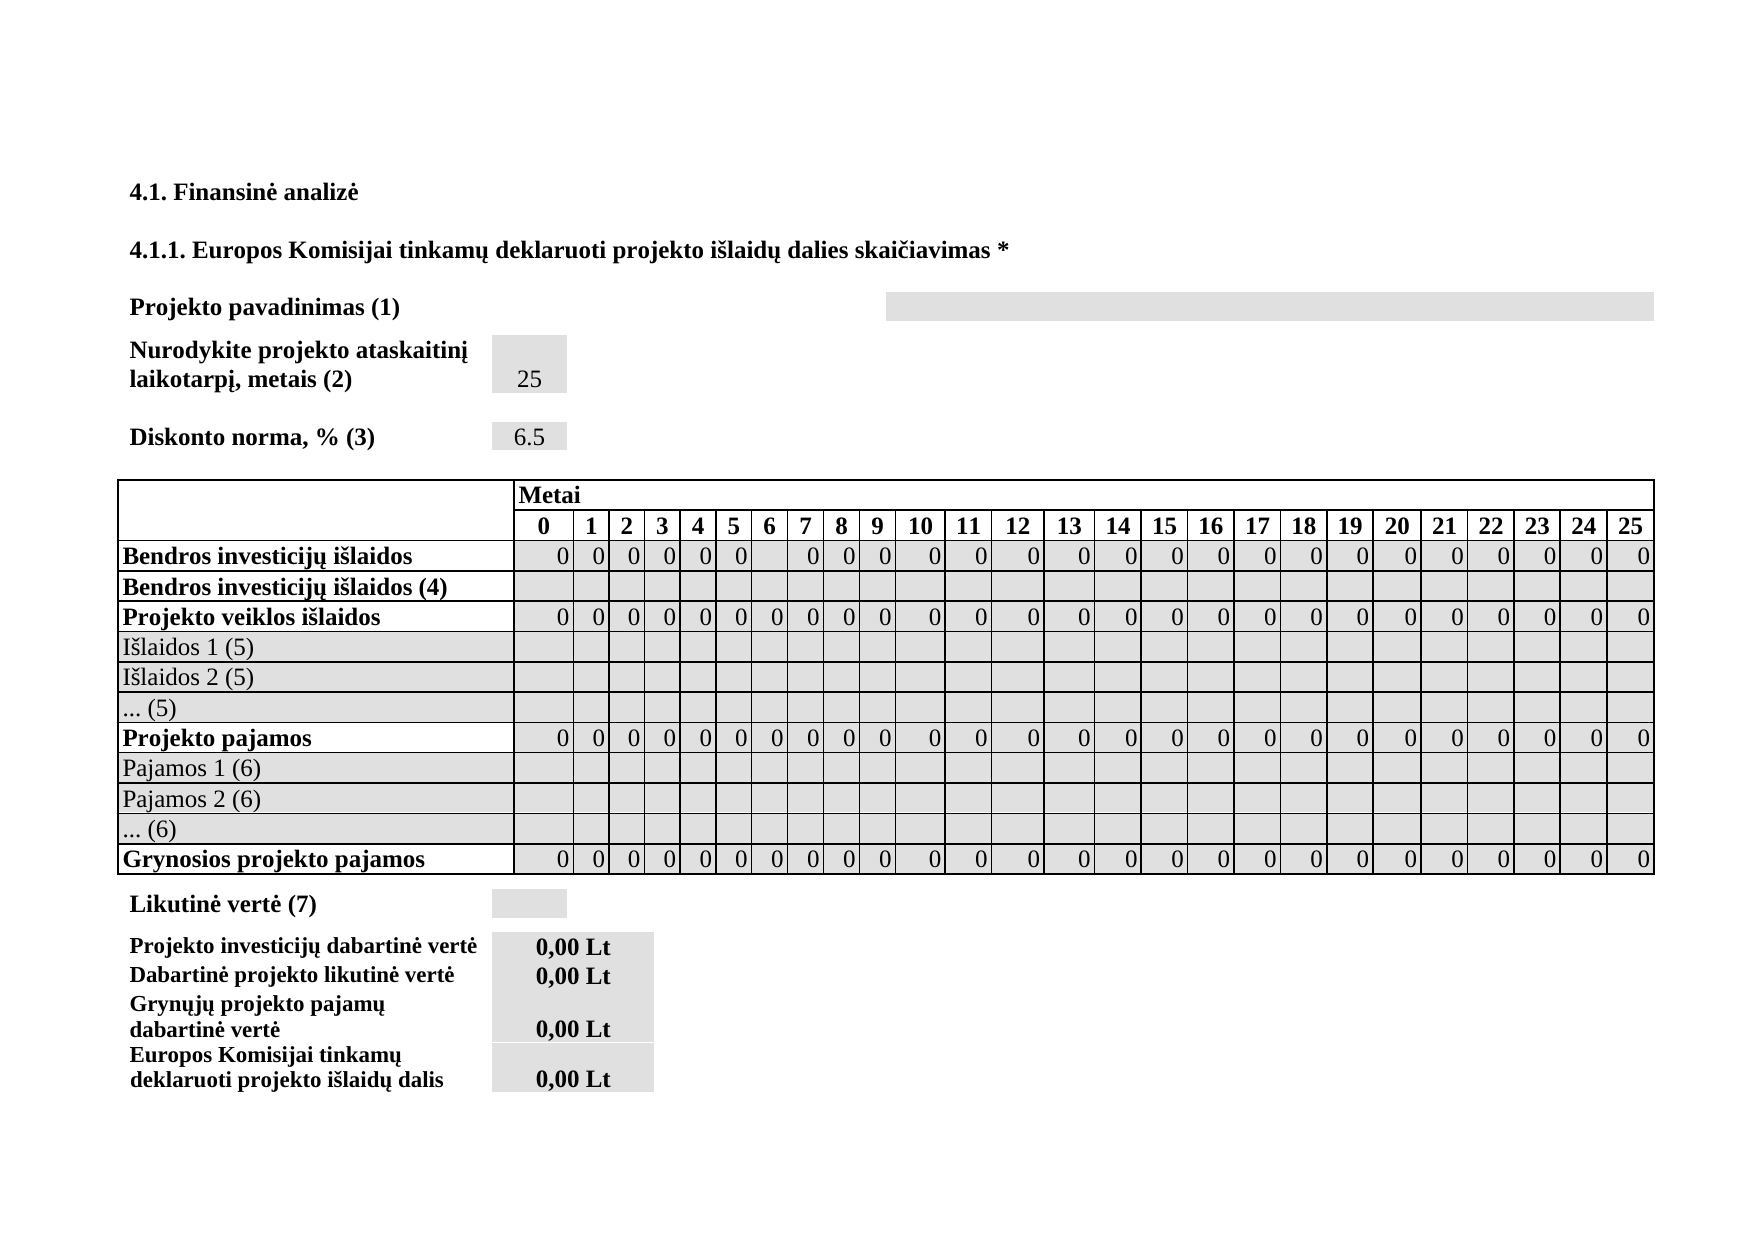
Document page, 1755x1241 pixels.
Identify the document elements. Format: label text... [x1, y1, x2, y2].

table_cell 0 [1468, 602, 1513, 631]
table_cell 0 [1374, 723, 1420, 752]
table_cell Projekto pavadinimas (1) [118, 292, 886, 321]
table_cell [946, 663, 991, 691]
table_cell [946, 753, 991, 782]
table_cell [788, 572, 823, 600]
table_cell 0 [1235, 723, 1280, 752]
table_cell [610, 632, 644, 661]
table_cell [574, 632, 608, 661]
table_cell [645, 663, 679, 691]
table_cell [1188, 784, 1233, 812]
table_cell 14 [1095, 511, 1140, 540]
table_cell [1142, 693, 1187, 722]
table_cell 0 [1142, 845, 1187, 873]
table_cell [681, 784, 715, 812]
table_header [119, 481, 513, 540]
table_cell [1468, 814, 1513, 843]
table_cell 0 [824, 602, 859, 631]
table_cell [681, 753, 715, 782]
table_cell [992, 784, 1043, 812]
table_cell [824, 784, 859, 812]
table_cell [1515, 663, 1559, 691]
table_cell [946, 572, 991, 600]
table_cell 0 [515, 723, 573, 752]
table_cell [1374, 693, 1420, 722]
table_cell 0 [860, 723, 895, 752]
table_cell 0 [574, 845, 608, 873]
table_cell 0 [1142, 541, 1187, 570]
table_cell [1045, 632, 1094, 661]
table_cell 0 [515, 845, 573, 873]
table_cell [752, 632, 787, 661]
table_cell [824, 753, 859, 782]
table_cell 22 [1468, 511, 1513, 540]
table_cell [946, 632, 991, 661]
table_cell 0 [1281, 541, 1326, 570]
table_cell [946, 784, 991, 812]
table_header 6.5 [492, 422, 567, 450]
table_cell 0 [896, 541, 944, 570]
table_cell [515, 693, 573, 722]
table_cell 1 [574, 511, 608, 540]
table_cell [1561, 753, 1606, 782]
table_cell 0 [1281, 845, 1326, 873]
table_cell 0 [574, 602, 608, 631]
table_cell [610, 693, 644, 722]
table_cell [645, 784, 679, 812]
table_cell 0 [1281, 602, 1326, 631]
table_cell 0 [788, 845, 823, 873]
table_cell [1608, 663, 1653, 691]
table_cell 0 [681, 602, 715, 631]
table_cell 9 [860, 511, 895, 540]
table_header Nurodykite projekto ataskaitinį laikotarpį, metais (2) [118, 335, 492, 393]
table_cell 0 [1235, 845, 1280, 873]
table_cell 0 [896, 845, 944, 873]
table_cell [681, 663, 715, 691]
table_cell 0 [788, 602, 823, 631]
table_cell 0 [1188, 845, 1233, 873]
table_cell [896, 663, 944, 691]
table_cell [992, 753, 1043, 782]
table_cell [1142, 814, 1187, 843]
table_cell 0 [610, 723, 644, 752]
table_cell [515, 663, 573, 691]
table_cell 0 [1468, 541, 1513, 570]
table_cell [1281, 663, 1326, 691]
table_cell [1422, 753, 1467, 782]
table_cell [1374, 814, 1420, 843]
table_cell 0 [1468, 723, 1513, 752]
table_cell 6 [752, 511, 787, 540]
table_cell [1608, 693, 1653, 722]
table_cell [992, 632, 1043, 661]
table_cell [681, 572, 715, 600]
table_cell [1235, 784, 1280, 812]
table_cell 24 [1561, 511, 1606, 540]
table_cell 0 [1561, 845, 1606, 873]
table_cell [1468, 693, 1513, 722]
table_cell 0 [1045, 602, 1094, 631]
table_cell [1561, 693, 1606, 722]
table_cell [1142, 753, 1187, 782]
table_cell [717, 814, 751, 843]
table_header Projekto investicijų dabartinė vertė [118, 932, 492, 961]
table_cell 20 [1374, 511, 1420, 540]
table_cell 0 [645, 723, 679, 752]
table_cell [1422, 784, 1467, 812]
table_cell [1235, 814, 1280, 843]
table_cell [1468, 572, 1513, 600]
table_cell 0 [610, 845, 644, 873]
table_cell [1561, 814, 1606, 843]
table_cell [752, 753, 787, 782]
table_cell [1422, 663, 1467, 691]
table_cell [717, 632, 751, 661]
table_cell 0 [1374, 602, 1420, 631]
table_cell [645, 753, 679, 782]
table_cell Išlaidos 1 (5) [119, 632, 513, 661]
table_cell [860, 814, 895, 843]
table_cell 0 [824, 845, 859, 873]
table_cell [610, 784, 644, 812]
table_cell [1328, 663, 1372, 691]
table_cell [896, 753, 944, 782]
table_cell [1328, 814, 1372, 843]
table_cell [1374, 572, 1420, 600]
table_cell [515, 784, 573, 812]
table_cell 0 [1374, 541, 1420, 570]
table_cell ... (5) [119, 693, 513, 722]
table_cell [824, 572, 859, 600]
table_cell [574, 753, 608, 782]
table_cell [515, 572, 573, 600]
table_cell [574, 663, 608, 691]
table_cell 12 [992, 511, 1043, 540]
table_cell [824, 663, 859, 691]
table_cell 0 [1608, 845, 1653, 873]
table_cell [645, 632, 679, 661]
table_cell Grynosios projekto pajamos [119, 845, 513, 873]
table_cell 0 [1422, 845, 1467, 873]
table_cell [860, 572, 895, 600]
table_cell 0 [515, 511, 573, 540]
table_cell [992, 663, 1043, 691]
table_cell [515, 632, 573, 661]
table_cell 0,00 Lt [492, 990, 654, 1042]
table_cell 0 [752, 723, 787, 752]
table_cell 0 [1374, 845, 1420, 873]
table_cell [645, 814, 679, 843]
table_cell [886, 292, 1654, 321]
table_cell 0 [1515, 723, 1559, 752]
table_cell [946, 814, 991, 843]
table_cell [574, 693, 608, 722]
table_cell [610, 572, 644, 600]
table_header Likutinė vertė (7) [118, 889, 492, 918]
table_cell 0 [1235, 602, 1280, 631]
table_cell [610, 814, 644, 843]
table_cell [1045, 663, 1094, 691]
table_cell [1608, 784, 1653, 812]
table_cell 4 [681, 511, 715, 540]
table_cell [860, 753, 895, 782]
table_cell [788, 632, 823, 661]
table_cell [860, 693, 895, 722]
table_header Diskonto norma, % (3) [118, 422, 492, 450]
table_cell [717, 572, 751, 600]
table_cell Pajamos 1 (6) [119, 753, 513, 782]
table_cell [860, 632, 895, 661]
table_cell [574, 784, 608, 812]
table_cell 25 [1608, 511, 1653, 540]
table_cell [1608, 572, 1653, 600]
table_cell [896, 632, 944, 661]
table_cell 0 [645, 541, 679, 570]
table_cell [717, 693, 751, 722]
table_cell 0 [515, 602, 573, 631]
table_cell [717, 753, 751, 782]
table_cell [752, 693, 787, 722]
table_cell [1515, 632, 1559, 661]
table_cell [1328, 572, 1372, 600]
table_header 0,00 Lt [492, 932, 654, 961]
table_cell [1561, 572, 1606, 600]
table_cell 0 [1422, 541, 1467, 570]
table_cell 18 [1281, 511, 1326, 540]
table_cell [1095, 632, 1140, 661]
table_cell Grynųjų projekto pajamų dabartinė vertė [118, 990, 492, 1042]
table_cell [1142, 632, 1187, 661]
table_cell 0 [610, 602, 644, 631]
table_cell 0 [824, 723, 859, 752]
table_cell 13 [1045, 511, 1094, 540]
table_cell [610, 663, 644, 691]
table_cell 0 [1608, 723, 1653, 752]
table_cell 0 [681, 845, 715, 873]
table_cell [645, 572, 679, 600]
table_cell 0 [896, 602, 944, 631]
table_cell 0 [1328, 845, 1372, 873]
table_header 4.1. Finansinė analizė 4.1.1. Europos Komisijai tinkamų deklaruoti projekto išlaidų dalies skaičiavimas * [118, 177, 1654, 292]
table_cell 0 [824, 541, 859, 570]
table_cell 0 [946, 845, 991, 873]
table_cell 0 [645, 845, 679, 873]
table_cell 0 [860, 541, 895, 570]
table_cell 0 [1608, 602, 1653, 631]
table_cell 0 [645, 602, 679, 631]
table_cell 0 [717, 602, 751, 631]
table_cell [1561, 663, 1606, 691]
table_cell 23 [1515, 511, 1559, 540]
table_cell [896, 693, 944, 722]
table_cell [788, 784, 823, 812]
table_cell Pajamos 2 (6) [119, 784, 513, 812]
table_cell [1515, 784, 1559, 812]
table_cell 0 [574, 723, 608, 752]
table_cell [1235, 693, 1280, 722]
table_cell 0 [788, 723, 823, 752]
table_cell [1045, 693, 1094, 722]
table_cell [752, 541, 787, 570]
table_cell 2 [610, 511, 644, 540]
table_cell [1188, 753, 1233, 782]
table_cell 0 [946, 723, 991, 752]
table_cell 0 [896, 723, 944, 752]
table_cell [1515, 693, 1559, 722]
table_cell [574, 572, 608, 600]
table_cell 0 [992, 845, 1043, 873]
table_header 25 [492, 335, 567, 393]
table_cell 0 [1095, 723, 1140, 752]
table_cell [1608, 814, 1653, 843]
table_cell [1142, 784, 1187, 812]
table_cell [1281, 632, 1326, 661]
table_cell 0 [752, 845, 787, 873]
table_cell Dabartinė projekto likutinė vertė [118, 961, 492, 990]
table_cell [1374, 753, 1420, 782]
table_cell Išlaidos 2 (5) [119, 663, 513, 691]
table_cell [1095, 753, 1140, 782]
table_cell 0 [1608, 541, 1653, 570]
table_cell [752, 784, 787, 812]
table_cell 0 [515, 541, 573, 570]
table_cell [1281, 693, 1326, 722]
table_cell [896, 784, 944, 812]
table_cell [1422, 572, 1467, 600]
table_cell [1468, 753, 1513, 782]
table_cell 0 [992, 541, 1043, 570]
table_cell [1374, 632, 1420, 661]
table_cell [896, 572, 944, 600]
table_cell 0 [1515, 541, 1559, 570]
table_cell Bendros investicijų išlaidos (4) [119, 572, 513, 600]
table_cell 0 [1328, 541, 1372, 570]
table_cell 0 [610, 541, 644, 570]
table_cell 0 [1515, 602, 1559, 631]
table_cell [1188, 663, 1233, 691]
table_cell [681, 693, 715, 722]
table_cell [896, 814, 944, 843]
table_cell [824, 693, 859, 722]
table_cell [1422, 632, 1467, 661]
table_cell [1235, 753, 1280, 782]
table_cell [788, 693, 823, 722]
table_cell 0 [574, 541, 608, 570]
table_cell [1608, 632, 1653, 661]
table_cell [1188, 693, 1233, 722]
table_cell 0 [1045, 723, 1094, 752]
table_cell 0 [1045, 541, 1094, 570]
table_cell [752, 663, 787, 691]
table_cell 0 [1095, 541, 1140, 570]
table_cell [1608, 753, 1653, 782]
table_cell 0 [860, 845, 895, 873]
table_cell 0 [1561, 541, 1606, 570]
table_cell [717, 784, 751, 812]
table_cell [1281, 784, 1326, 812]
table_cell [1328, 753, 1372, 782]
table_cell 0 [1561, 602, 1606, 631]
table_cell 0 [717, 541, 751, 570]
table_cell 17 [1235, 511, 1280, 540]
table_cell [1045, 784, 1094, 812]
table_cell [1235, 572, 1280, 600]
table_cell [1374, 784, 1420, 812]
table_cell [681, 814, 715, 843]
table_cell [574, 814, 608, 843]
table_cell 8 [824, 511, 859, 540]
table_cell [1188, 632, 1233, 661]
table_header [492, 889, 567, 918]
table_cell 0 [1188, 602, 1233, 631]
table_cell [1142, 572, 1187, 600]
table_cell 0 [1422, 723, 1467, 752]
table_cell [1422, 693, 1467, 722]
table_cell ... (6) [119, 814, 513, 843]
table_cell 3 [645, 511, 679, 540]
table_cell 0 [946, 602, 991, 631]
table_cell 0 [681, 723, 715, 752]
table_cell [1095, 784, 1140, 812]
table_cell 19 [1328, 511, 1372, 540]
table_cell 0 [1095, 602, 1140, 631]
table_cell 0 [1188, 541, 1233, 570]
table_cell 0 [1468, 845, 1513, 873]
table_cell [1515, 814, 1559, 843]
table_cell [1045, 572, 1094, 600]
table_cell 16 [1188, 511, 1233, 540]
table_cell [860, 663, 895, 691]
table_cell [1095, 814, 1140, 843]
table_cell [824, 814, 859, 843]
table_cell Projekto veiklos išlaidos [119, 602, 513, 631]
table_cell [1374, 663, 1420, 691]
table_cell [515, 814, 573, 843]
table_cell [1281, 814, 1326, 843]
table_cell 0 [1188, 723, 1233, 752]
table_cell 10 [896, 511, 944, 540]
table_cell [1281, 753, 1326, 782]
table_cell 0 [1045, 845, 1094, 873]
table_cell Bendros investicijų išlaidos [119, 541, 513, 570]
table_cell [1235, 663, 1280, 691]
table_cell 7 [788, 511, 823, 540]
table_cell [752, 572, 787, 600]
table_cell 0 [1281, 723, 1326, 752]
table_cell [1281, 572, 1326, 600]
table_cell 0 [860, 602, 895, 631]
table_cell 0 [946, 541, 991, 570]
table_cell [1095, 663, 1140, 691]
table_cell [610, 753, 644, 782]
table_cell [515, 753, 573, 782]
table_cell [992, 814, 1043, 843]
table_cell [1422, 814, 1467, 843]
table_cell 0 [1142, 723, 1187, 752]
table_cell [1095, 572, 1140, 600]
table_cell 0 [1095, 845, 1140, 873]
table_cell [1468, 632, 1513, 661]
table_cell 0 [681, 541, 715, 570]
table_cell Projekto pajamos [119, 723, 513, 752]
table_cell [752, 814, 787, 843]
table_cell 0,00 Lt [492, 961, 654, 990]
table_cell [1235, 632, 1280, 661]
table_cell Europos Komisijai tinkamų deklaruoti projekto išlaidų dalis [118, 1043, 492, 1092]
table_cell [1468, 784, 1513, 812]
table_cell [1328, 693, 1372, 722]
table_cell [681, 632, 715, 661]
table_cell [1188, 814, 1233, 843]
table_cell 0 [992, 723, 1043, 752]
table_cell 0,00 Lt [492, 1043, 654, 1092]
table_cell [1328, 632, 1372, 661]
table_cell 0 [752, 602, 787, 631]
table_cell [1561, 632, 1606, 661]
table_cell [788, 663, 823, 691]
table_cell [1515, 753, 1559, 782]
table_cell 0 [717, 723, 751, 752]
table_cell [1328, 784, 1372, 812]
table_cell [1142, 663, 1187, 691]
table_cell [645, 693, 679, 722]
table_cell 5 [717, 511, 751, 540]
table_cell 15 [1142, 511, 1187, 540]
table_cell [1515, 572, 1559, 600]
table_cell [717, 663, 751, 691]
table_cell 0 [788, 541, 823, 570]
table_cell 0 [1561, 723, 1606, 752]
table_cell 0 [992, 602, 1043, 631]
table_header Metai [515, 481, 1653, 509]
table_cell [860, 784, 895, 812]
table_cell [992, 572, 1043, 600]
table_cell [992, 693, 1043, 722]
table_cell [1045, 814, 1094, 843]
table_cell 0 [1422, 602, 1467, 631]
table_cell 0 [1328, 723, 1372, 752]
table_cell [1095, 693, 1140, 722]
table_cell [1468, 663, 1513, 691]
table_cell [788, 753, 823, 782]
table_cell [1045, 753, 1094, 782]
table_cell 0 [1515, 845, 1559, 873]
table_cell [1188, 572, 1233, 600]
table_cell 11 [946, 511, 991, 540]
table_cell [788, 814, 823, 843]
table_cell 0 [717, 845, 751, 873]
table_cell 0 [1142, 602, 1187, 631]
table_cell [824, 632, 859, 661]
table_cell 0 [1235, 541, 1280, 570]
table_cell [1561, 784, 1606, 812]
table_cell 21 [1422, 511, 1467, 540]
table_cell [946, 693, 991, 722]
table_cell 0 [1328, 602, 1372, 631]
